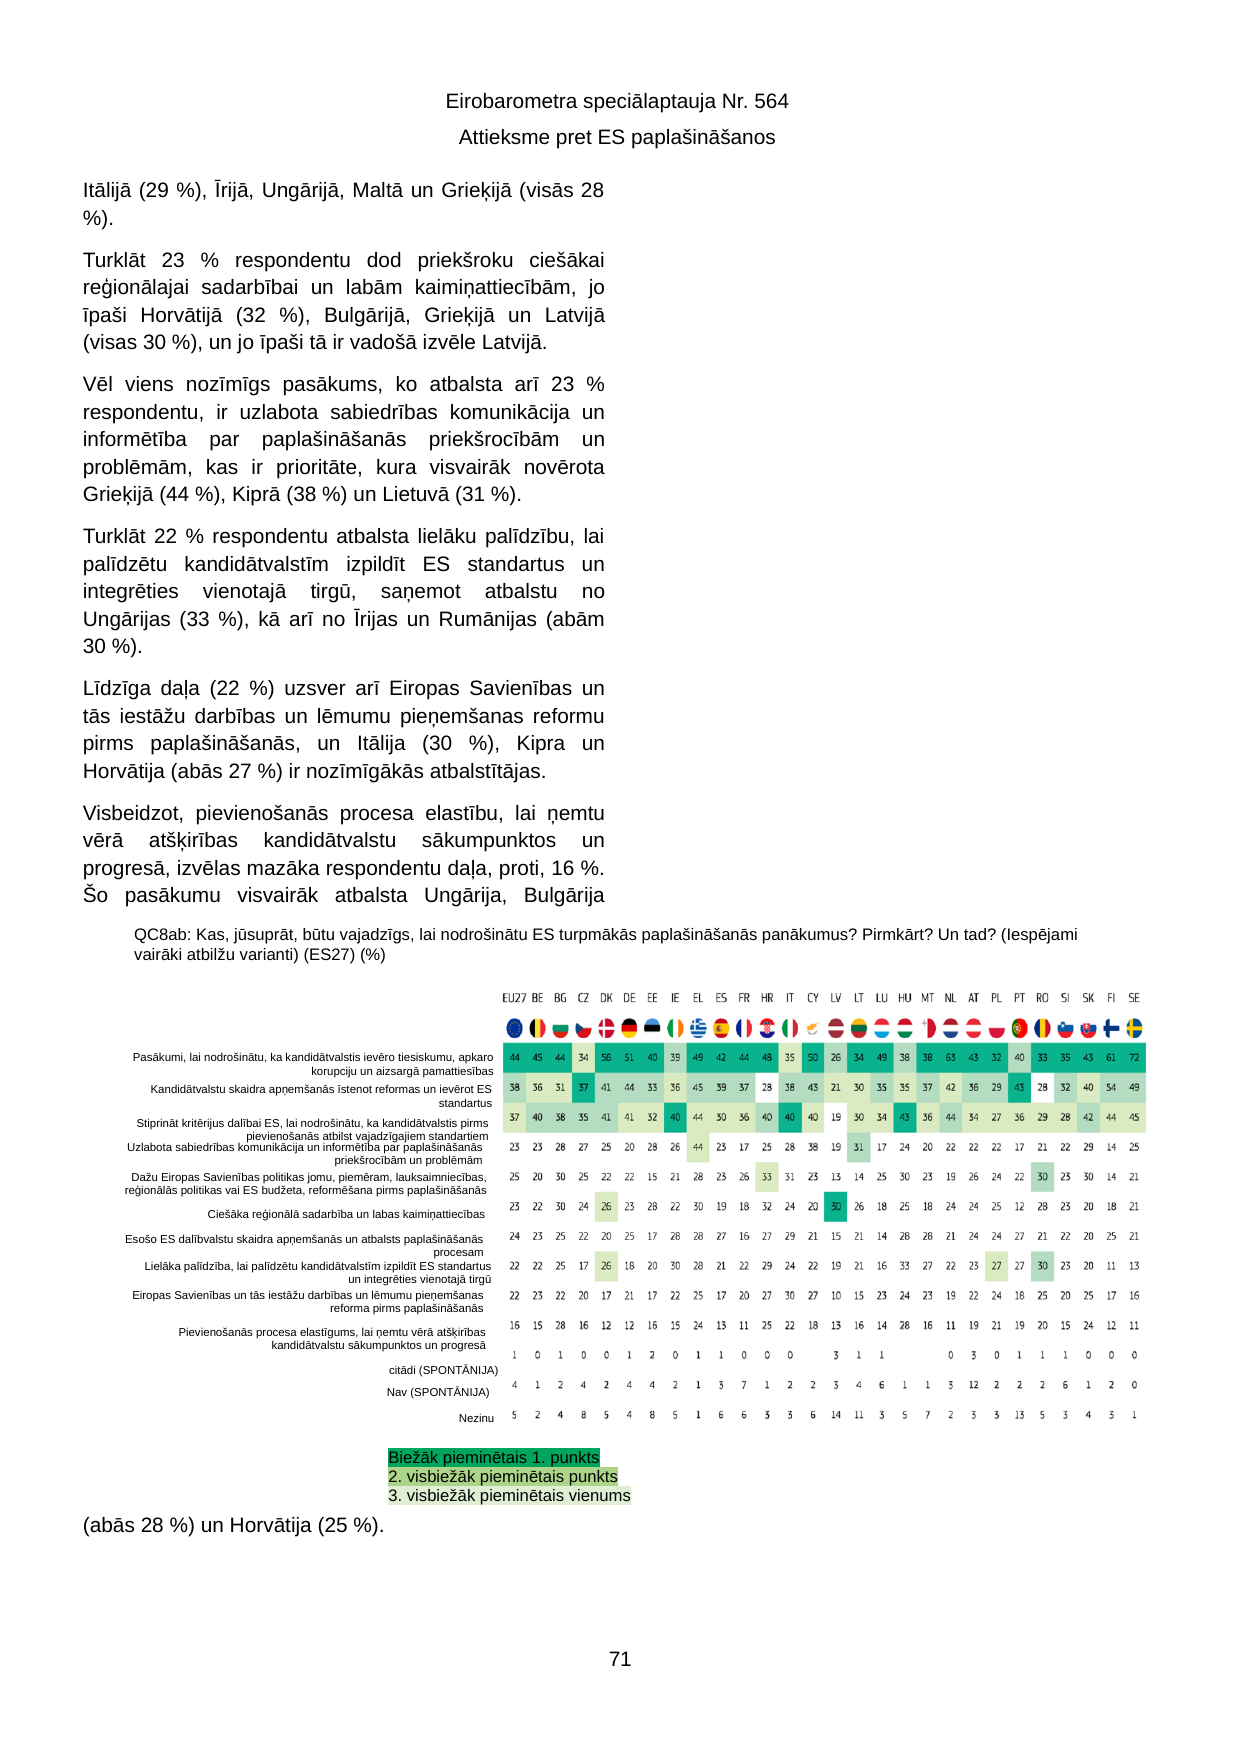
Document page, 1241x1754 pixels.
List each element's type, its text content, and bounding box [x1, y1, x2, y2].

text Visbeidzot, pievienošanās procesa elastību, lai ņemtu vērā atšķirības kandidātvalstu sākumpunktos un progresā, izvēlas mazāka respondentu daļa, proti, 16 %. Šo pasākumu visvairāk atbalsta Ungārija, Bulgārija (abās 28 %) un Horvātija (25 %). [83, 801, 605, 1536]
text Turklāt 23 % respondentu dod priekšroku ciešākai reģionālajai sadarbībai un labām kaimiņattiecībām, jo īpaši Horvātijā (32 %), Bulgārijā, Grieķijā un Latvijā (visas 30 %), un jo īpaši tā ir vadošā izvēle Latvijā. [83, 247, 605, 354]
picture [496, 983, 1153, 1434]
text Līdzīga daļa (22 %) uzsver arī Eiropas Savienības un tās iestāžu darbības un lēmumu pieņemšanas reformu pirms paplašināšanās, un Itālija (30 %), Kipra un Horvātija (abās 27 %) ir nozīmīgākās atbalstītājas. [83, 676, 605, 783]
text Itālijā (29 %), Īrijā, Ungārijā, Maltā un Grieķijā (visās 28 %). [83, 178, 605, 229]
text Vēl viens nozīmīgs pasākums, ko atbalsta arī 23 % respondentu, ir uzlabota sabiedrības komunikācija un informētība par paplašināšanās priekšrocībām un problēmām, kas ir prioritāte, kura visvairāk novērota Grieķijā (44 %), Kiprā (38 %) un Lietuvā (31 %). [83, 372, 605, 506]
text Turklāt 22 % respondentu atbalsta lielāku palīdzību, lai palīdzētu kandidātvalstīm izpildīt ES standartus un integrēties vienotajā tirgū, saņemot atbalstu no Ungārijas (33 %), kā arī no Īrijas un Rumānijas (abām 30 %). [83, 524, 605, 658]
